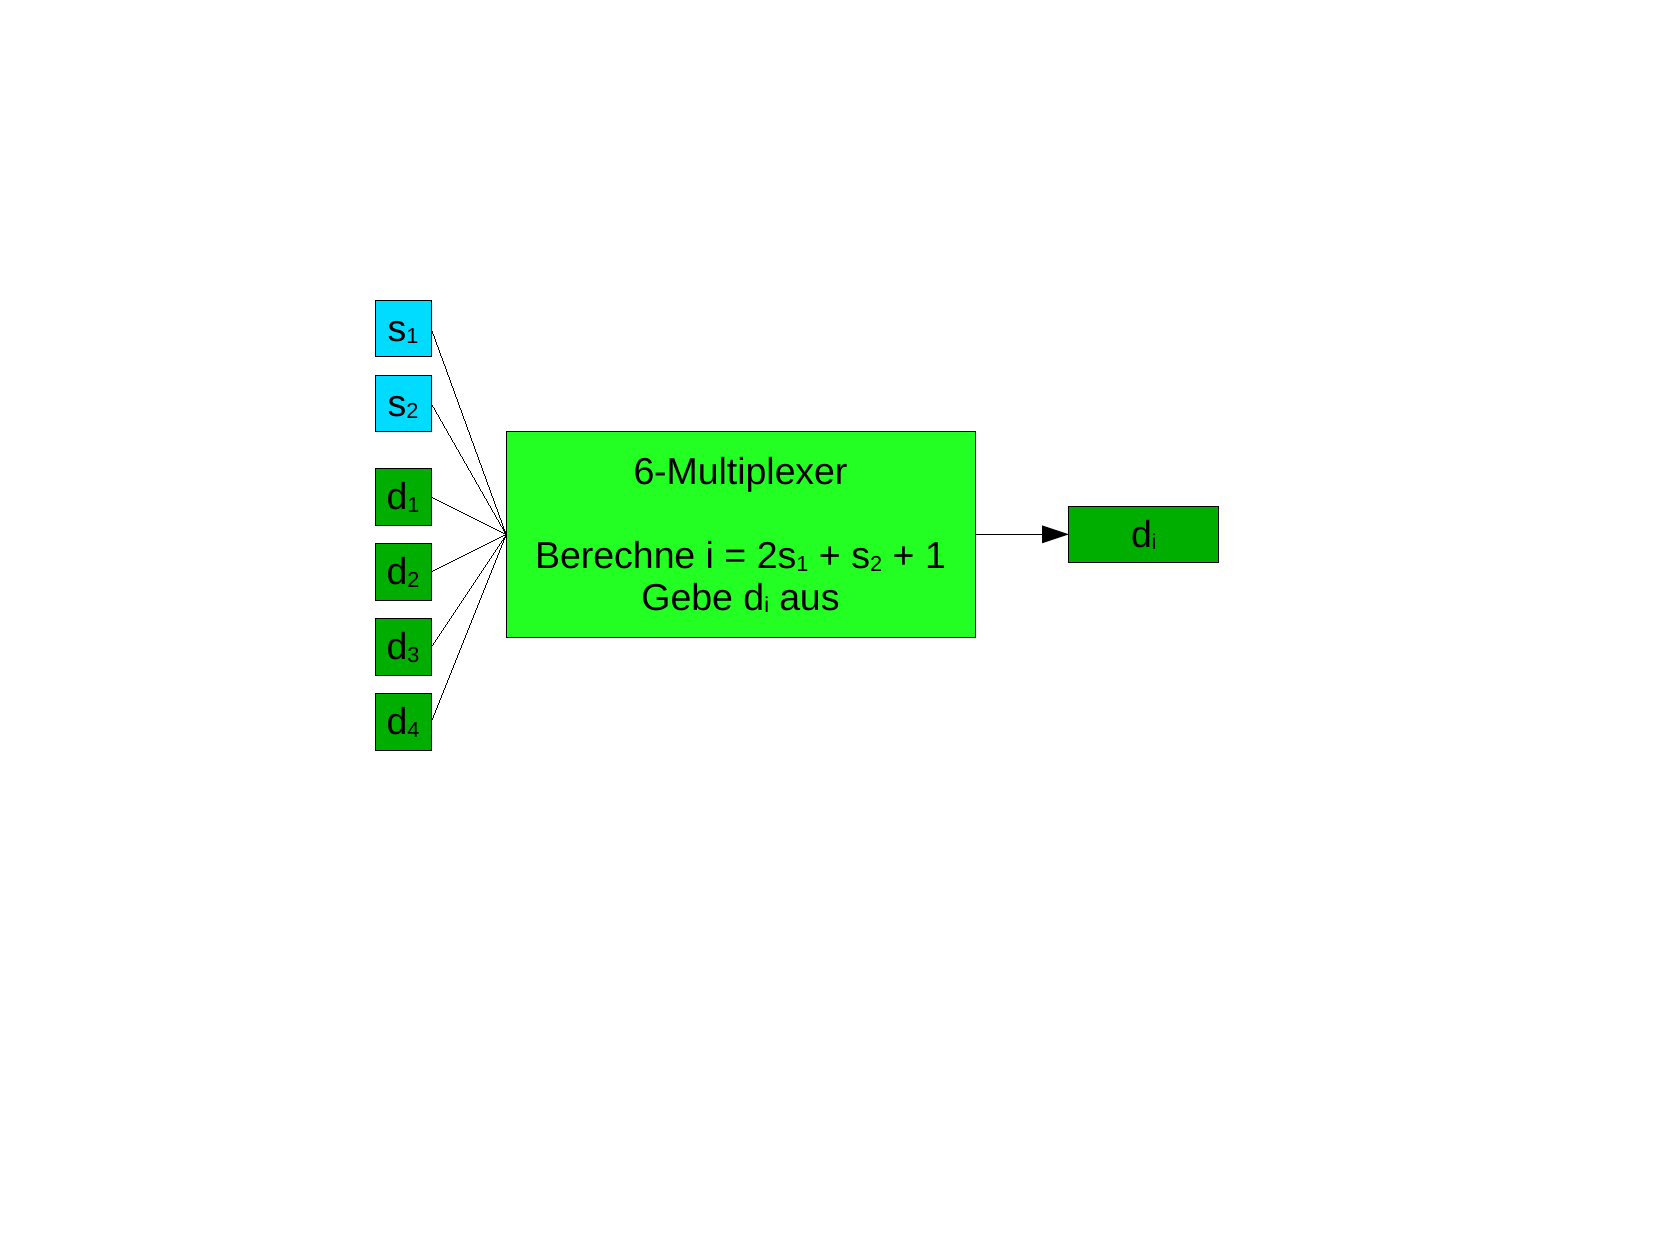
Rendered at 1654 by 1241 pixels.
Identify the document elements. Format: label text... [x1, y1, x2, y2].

text_box 6-Multiplexer Berechne i = 2s1 + s2 + 1 Gebe di aus [506, 431, 976, 638]
text_box s1 [375, 300, 432, 357]
text_box d1 [375, 468, 432, 526]
text_box s2 [375, 375, 432, 432]
text_box d3 [375, 618, 432, 676]
text_box di [1068, 506, 1219, 563]
text_box d2 [375, 543, 432, 601]
text_box d4 [375, 693, 432, 751]
